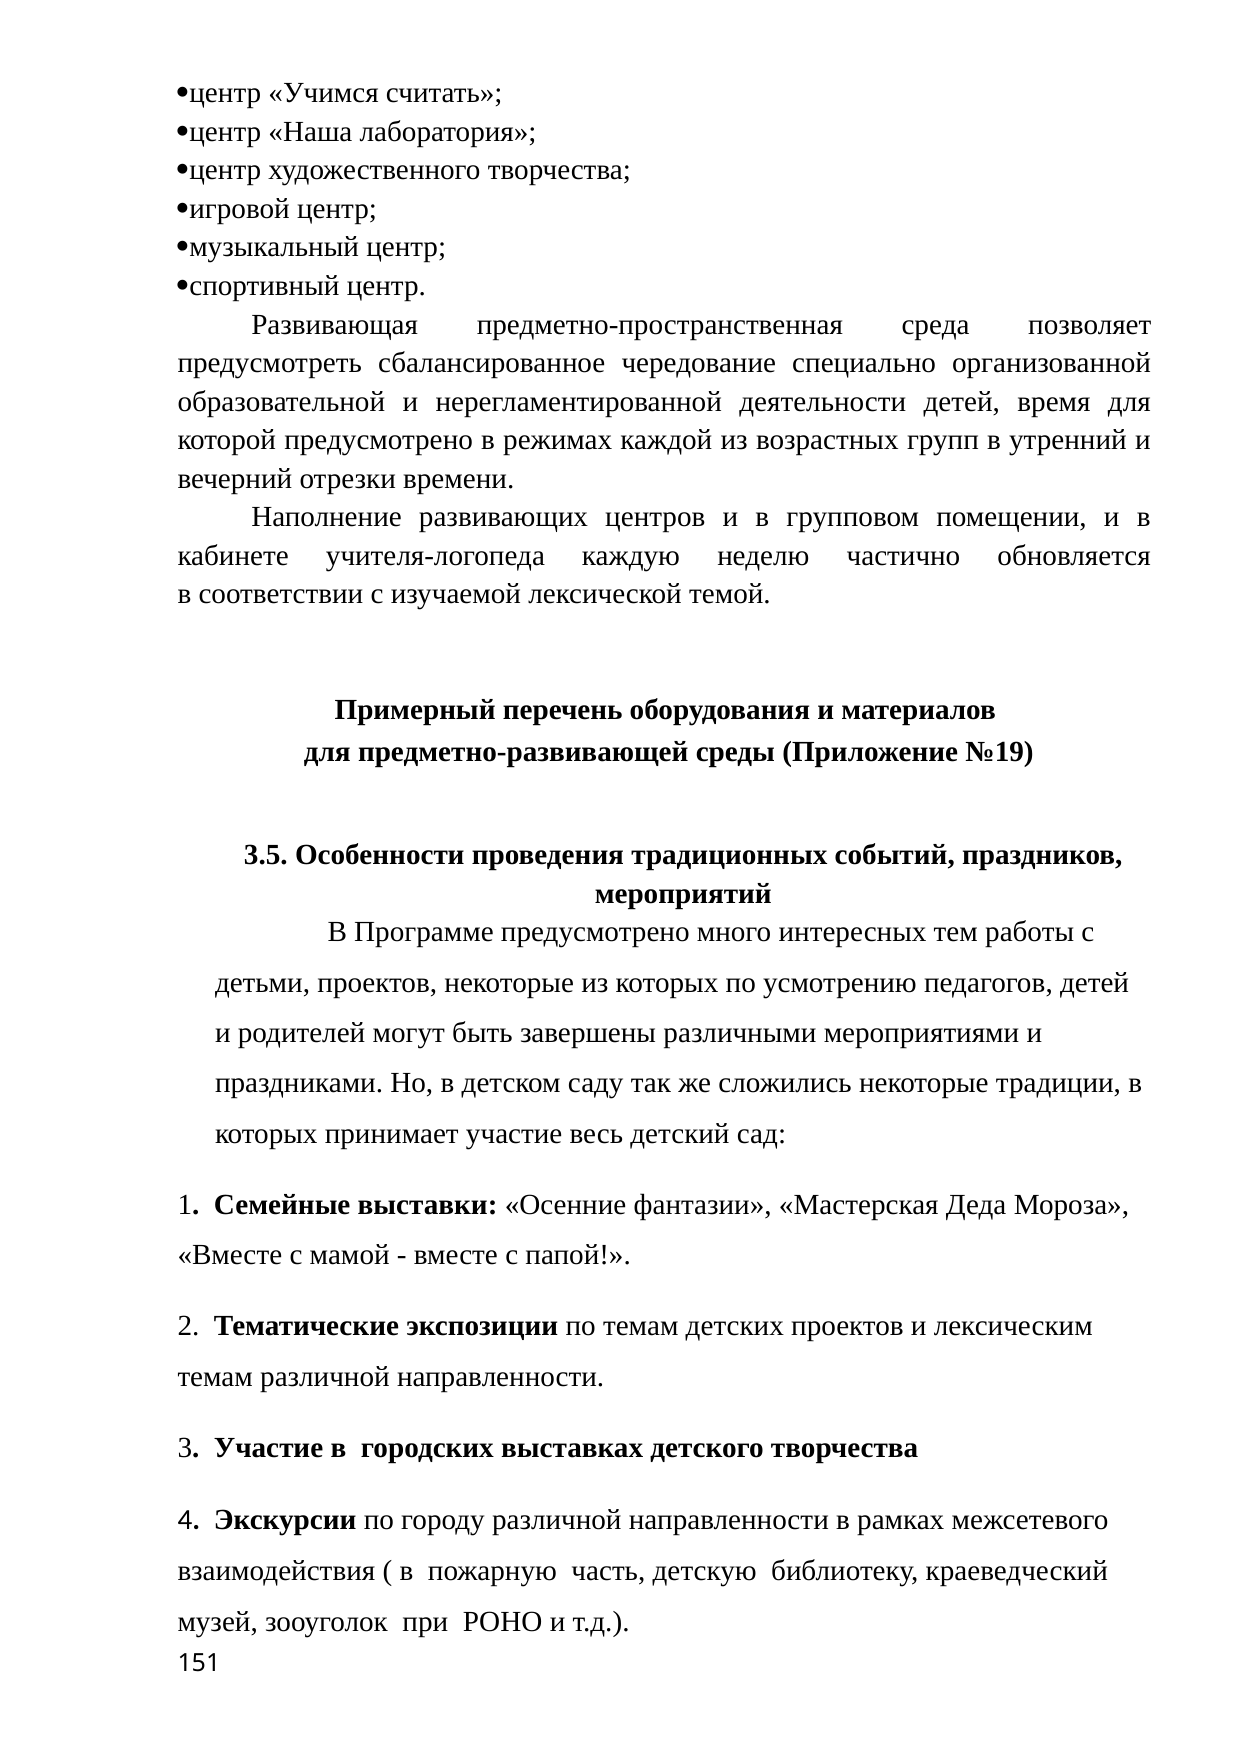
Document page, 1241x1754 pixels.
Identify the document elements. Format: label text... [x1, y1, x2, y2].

text 3.5. Особенности проведения традиционных событий, праздников, мероприятий [215, 837, 1152, 909]
list музыкальный центр; [177, 229, 1152, 263]
text Наполнение развивающих центров и в групповом помещении, и в кабинете учителя-логопеда каждую неделю частично обновляется в соответствии с изучаемой лексической темой. [177, 499, 1152, 610]
text 1. Семейные выставки: «Осенние фантазии», «Мастерская Деда Мороза», «Вместе с мамой - вместе с папой!». [177, 1187, 1152, 1271]
text Примерный перечень оборудования и материалов [177, 692, 1153, 726]
text В Программе предусмотрено много интересных тем работы с детьми, проектов, некоторые из которых по усмотрению педагогов, детей и родителей могут быть завершены различными мероприятиями и праздниками. Но, в детском саду так же сложились некоторые традиции, в которых принимает участие весь детский сад: [215, 914, 1152, 1149]
text 2. Тематические экспозиции по темам детских проектов и лексическим темам различной направленности. [177, 1308, 1152, 1392]
list центр «Учимся считать»; [177, 75, 1152, 109]
text 4. Экскурсии по городу различной направленности в рамках межсетевого взаимодействия ( в пожарную часть, детскую библиотеку, краеведческий музей, зооуголок при РОНО и т.д.). [177, 1501, 1152, 1637]
list игровой центр; [177, 191, 1152, 224]
list центр художественного творчества; [177, 152, 1152, 186]
text Развивающая предметно-пространственная среда позволяет предусмотреть сбалансированное чередование специально организованной образовательной и нерегламентированной деятельности детей, время для которой предусмотрено в режимах каждой из возрастных групп в утренний и вечерний отрезки времени. [177, 307, 1152, 494]
text 3. Участие в городских выставках детского творчества [177, 1430, 1152, 1463]
list центр «Наша лаборатория»; [177, 114, 1152, 147]
list спортивный центр. [177, 268, 1152, 302]
text для предметно-развивающей среды (Приложение №19) [177, 734, 1153, 768]
